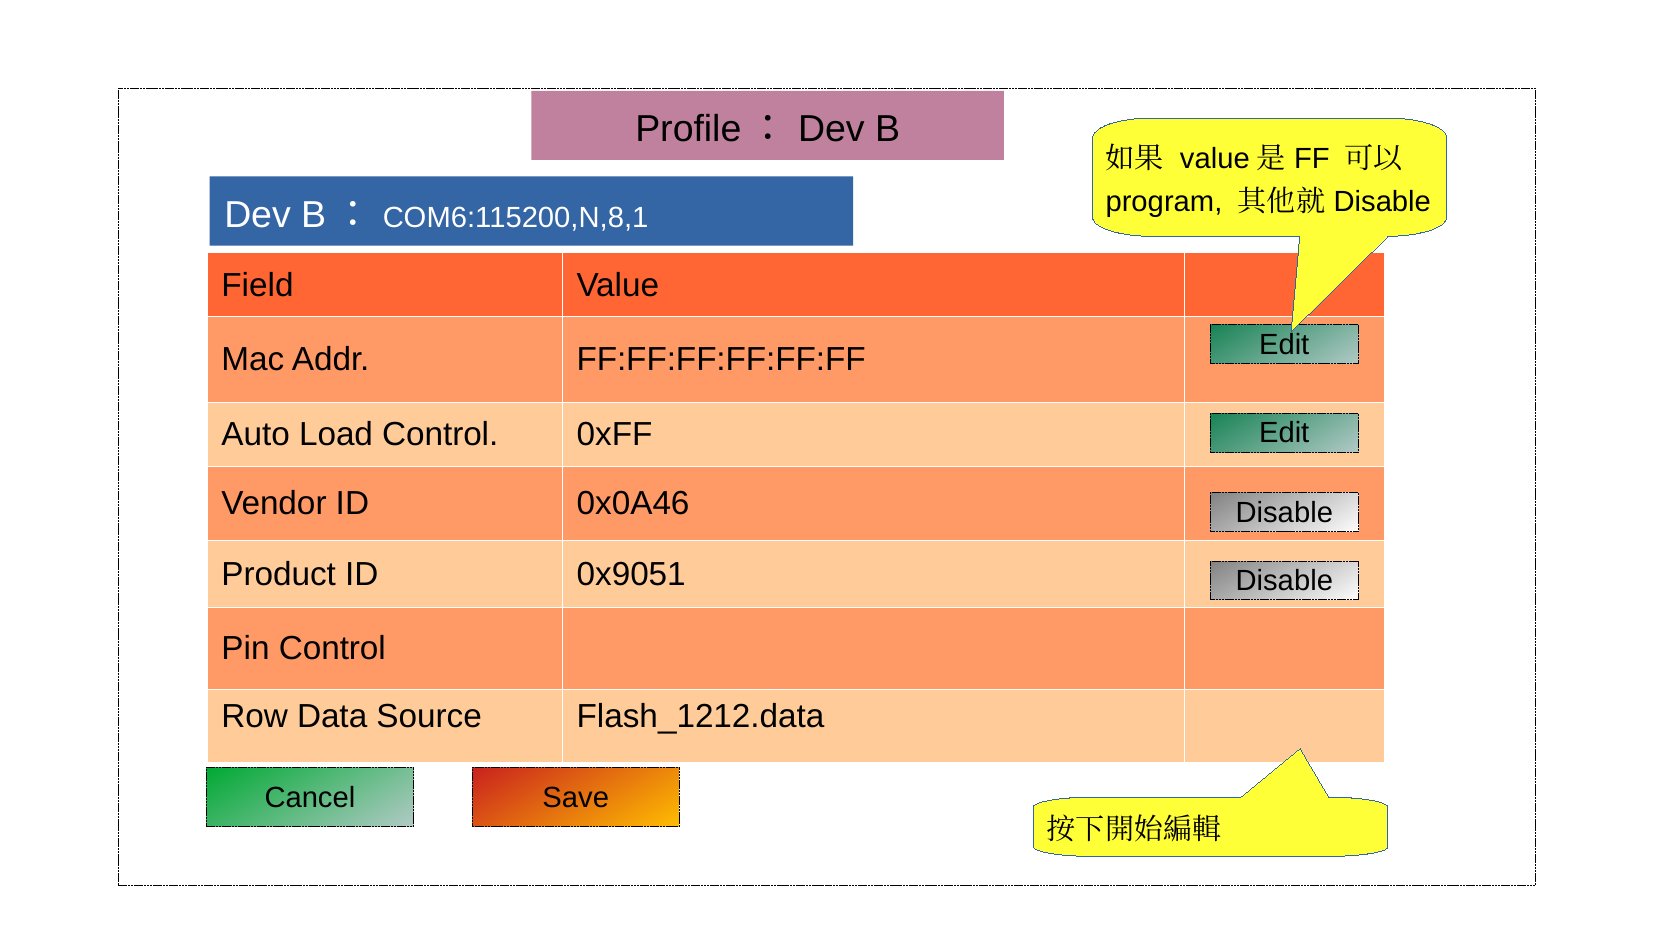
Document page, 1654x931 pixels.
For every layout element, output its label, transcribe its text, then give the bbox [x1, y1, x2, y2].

table_cell Auto Load Control. [208, 403, 562, 466]
table_cell Vendor ID [208, 467, 562, 540]
table_cell [1185, 403, 1384, 466]
text_box Edit [1210, 413, 1359, 453]
text_box Disable [1210, 561, 1359, 600]
text_box Edit [1210, 324, 1359, 364]
table_cell [1185, 541, 1384, 607]
table_cell [1185, 690, 1384, 762]
text_box Disable [1210, 492, 1359, 532]
table_cell 0x0A46 [563, 467, 1184, 540]
table_cell [1185, 608, 1384, 689]
table_cell Mac Addr. [208, 317, 562, 402]
text_box 按下開始編輯 [1033, 748, 1388, 857]
table_header Value [563, 253, 1184, 316]
table_cell [1185, 317, 1384, 402]
text_box 如果 value是FF 可以program, 其他就Disable [1092, 118, 1447, 332]
table_cell [563, 608, 1184, 689]
table_cell Row Data Source [208, 690, 562, 762]
table_cell FF:FF:FF:FF:FF:FF [563, 317, 1184, 402]
text_box Cancel [206, 767, 414, 827]
text_box Dev B：COM6:115200,N,8,1 [209, 176, 854, 246]
table_cell Pin Control [208, 608, 562, 689]
table_cell [1185, 467, 1384, 540]
table_header [1308, 253, 1384, 316]
table_cell 0x9051 [563, 541, 1184, 607]
text_box Profile：Dev B [531, 90, 1004, 160]
table_header Field [208, 253, 562, 316]
text_box Save [472, 767, 680, 827]
table_cell Flash_1212.data [563, 690, 1184, 762]
table_cell Product ID [208, 541, 562, 607]
table_cell 0xFF [563, 403, 1184, 466]
table_header [1185, 253, 1298, 316]
